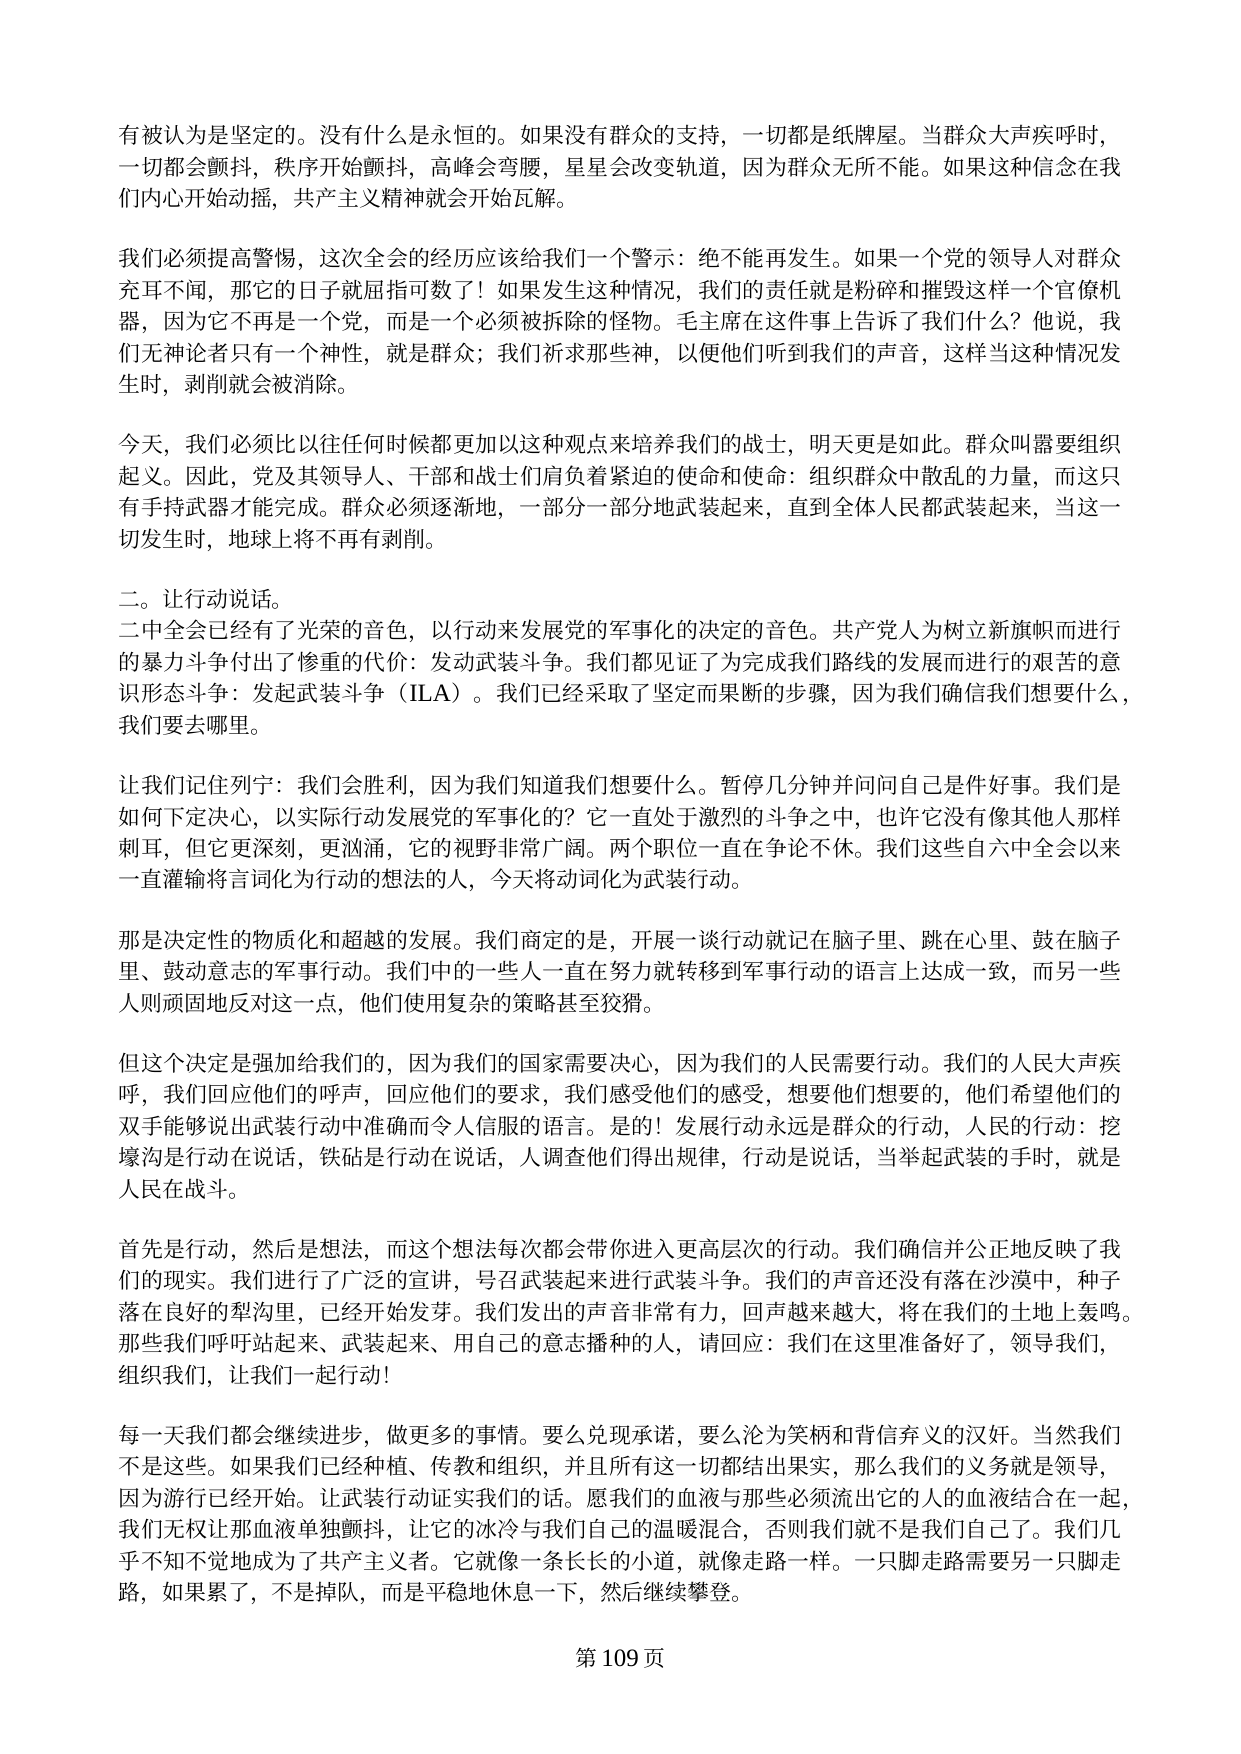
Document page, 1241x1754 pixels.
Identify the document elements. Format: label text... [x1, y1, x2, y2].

text 我们必须提高警惕，这次全会的经历应该给我们一个警示：绝不能再发生。如果一个党的领导人对群众充耳不闻，那它的日子就屈指可数了！如果发生这种情况，我们的责任就是粉碎和摧毁这样一个官僚机器，因为它不再是一个党，而是一个必须被拆除的怪物。毛主席在这件事上告诉了我们什么？他说，我们无神论者只有一个神性，就是群众；我们祈求那些神，以便他们听到我们的声音，这样当这种情况发生时，剥削就会被消除。 [118, 242, 1122, 399]
text 让我们记住列宁：我们会胜利，因为我们知道我们想要什么。暂停几分钟并问问自己是件好事。我们是如何下定决心，以实际行动发展党的军事化的？它一直处于激烈的斗争之中，也许它没有像其他人那样刺耳，但它更深刻，更汹涌，它的视野非常广阔。两个职位一直在争论不休。我们这些自六中全会以来一直灌输将言词化为行动的想法的人，今天将动词化为武装行动。 [118, 768, 1122, 894]
text 有被认为是坚定的。没有什么是永恒的。如果没有群众的支持，一切都是纸牌屋。当群众大声疾呼时，一切都会颤抖，秩序开始颤抖，高峰会弯腰，星星会改变轨道，因为群众无所不能。如果这种信念在我们内心开始动摇，共产主义精神就会开始瓦解。 [118, 118, 1122, 213]
text 二中全会已经有了光荣的音色，以行动来发展党的军事化的决定的音色。共产党人为树立新旗帜而进行的暴力斗争付出了惨重的代价：发动武装斗争。我们都见证了为完成我们路线的发展而进行的艰苦的意识形态斗争：发起武装斗争（ILA）。我们已经采取了坚定而果断的步骤，因为我们确信我们想要什么，我们要去哪里。 [118, 614, 1122, 739]
text 但这个决定是强加给我们的，因为我们的国家需要决心，因为我们的人民需要行动。我们的人民大声疾呼，我们回应他们的呼声，回应他们的要求，我们感受他们的感受，想要他们想要的，他们希望他们的双手能够说出武装行动中准确而令人信服的语言。是的！发展行动永远是群众的行动，人民的行动：挖壕沟是行动在说话，铁砧是行动在说话，人调查他们得出规律，行动是说话，当举起武装的手时，就是人民在战斗。 [118, 1046, 1122, 1203]
text 二。让行动说话。 [118, 582, 1122, 614]
text 首先是行动，然后是想法，而这个想法每次都会带你进入更高层次的行动。我们确信并公正地反映了我们的现实。我们进行了广泛的宣讲，号召武装起来进行武装斗争。我们的声音还没有落在沙漠中，种子落在良好的犁沟里，已经开始发芽。我们发出的声音非常有力，回声越来越大，将在我们的土地上轰鸣。那些我们呼吁站起来、武装起来、用自己的意志播种的人，请回应：我们在这里准备好了，领导我们，组织我们，让我们一起行动！ [118, 1232, 1122, 1389]
text 那是决定性的物质化和超越的发展。我们商定的是，开展一谈行动就记在脑子里、跳在心里、鼓在脑子里、鼓动意志的军事行动。我们中的一些人一直在努力就转移到军事行动的语言上达成一致，而另一些人则顽固地反对这一点，他们使用复杂的策略甚至狡猾。 [118, 923, 1122, 1017]
text 每一天我们都会继续进步，做更多的事情。要么兑现承诺，要么沦为笑柄和背信弃义的汉奸。当然我们不是这些。如果我们已经种植、传教和组织，并且所有这一切都结出果实，那么我们的义务就是领导，因为游行已经开始。让武装行动证实我们的话。愿我们的血液与那些必须流出它的人的血液结合在一起，我们无权让那血液单独颤抖，让它的冰冷与我们自己的温暖混合，否则我们就不是我们自己了。我们几乎不知不觉地成为了共产主义者。它就像一条长长的小道，就像走路一样。一只脚走路需要另一只脚走路，如果累了，不是掉队，而是平稳地休息一下，然后继续攀登。 [118, 1418, 1122, 1607]
text 今天，我们必须比以往任何时候都更加以这种观点来培养我们的战士，明天更是如此。群众叫嚣要组织起义。因此，党及其领导人、干部和战士们肩负着紧迫的使命和使命：组织群众中散乱的力量，而这只有手持武器才能完成。群众必须逐渐地，一部分一部分地武装起来，直到全体人民都武装起来，当这一切发生时，地球上将不再有剥削。 [118, 428, 1122, 553]
